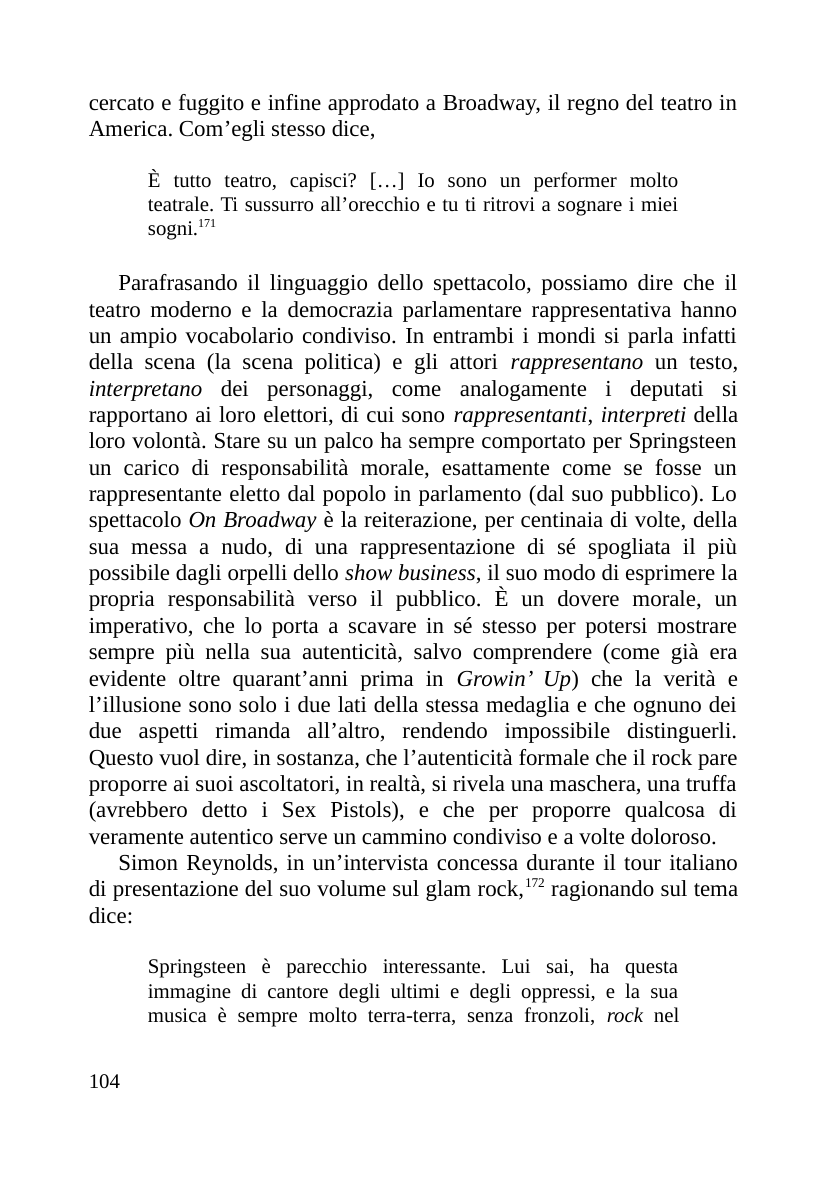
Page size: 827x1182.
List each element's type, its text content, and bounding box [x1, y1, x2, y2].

text Parafrasando il linguaggio dello spettacolo, possiamo dire che il teatro moderno e la democrazia parlamentare rappresentativa hanno un ampio vocabolario condiviso. In entrambi i mondi si parla infatti della scena (la scena politica) e gli attori rappresentano un testo, interpretano dei personaggi, come analogamente i deputati si rapportano ai loro elettori, di cui sono rappresentanti, interpreti della loro volontà. Stare su un palco ha sempre comportato per Springsteen un carico di responsabilità morale, esattamente come se fosse un rappresentante eletto dal popolo in parlamento (dal suo pubblico). Lo spettacolo On Broadway è la reiterazione, per centinaia di volte, della sua messa a nudo, di una rappresentazione di sé spogliata il più possibile dagli orpelli dello show business, il suo modo di esprimere la propria responsabilità verso il pubblico. È un dovere morale, un imperativo, che lo porta a scavare in sé stesso per potersi mostrare sempre più nella sua autenticità, salvo comprendere (come già era evidente oltre quarant’anni prima in Growin’ Up) che la verità e l’illusione sono solo i due lati della stessa medaglia e che ognuno dei due aspetti rimanda all’altro, rendendo impossibile distinguerli. Questo vuol dire, in sostanza, che l’autenticità formale che il rock pare proporre ai suoi ascoltatori, in realtà, si rivela una maschera, una truffa (avrebbero detto i Sex Pistols), e che per proporre qualcosa di veramente autentico serve un cammino condiviso e a volte doloroso. [88, 269, 738, 849]
text Simon Reynolds, in un’intervista concessa durante il tour italiano di presentazione del suo volume sul glam rock, ragionando sul tema dice: [88, 849, 738, 928]
text cercato e fuggito e infine approdato a Broadway, il regno del teatro in America. Com’egli stesso dice, [88, 88, 738, 141]
text È tutto teatro, capisci? […] Io sono un performer molto teatrale. Ti sussurro all’orecchio e tu ti ritrovi a sognare i miei sogni. [148, 168, 679, 240]
text Springsteen è parecchio interessante. Lui sai, ha questa immagine di cantore degli ultimi e degli oppressi, e la sua musica è sempre molto terra-terra, senza fronzoli, rock nel [148, 954, 679, 1027]
